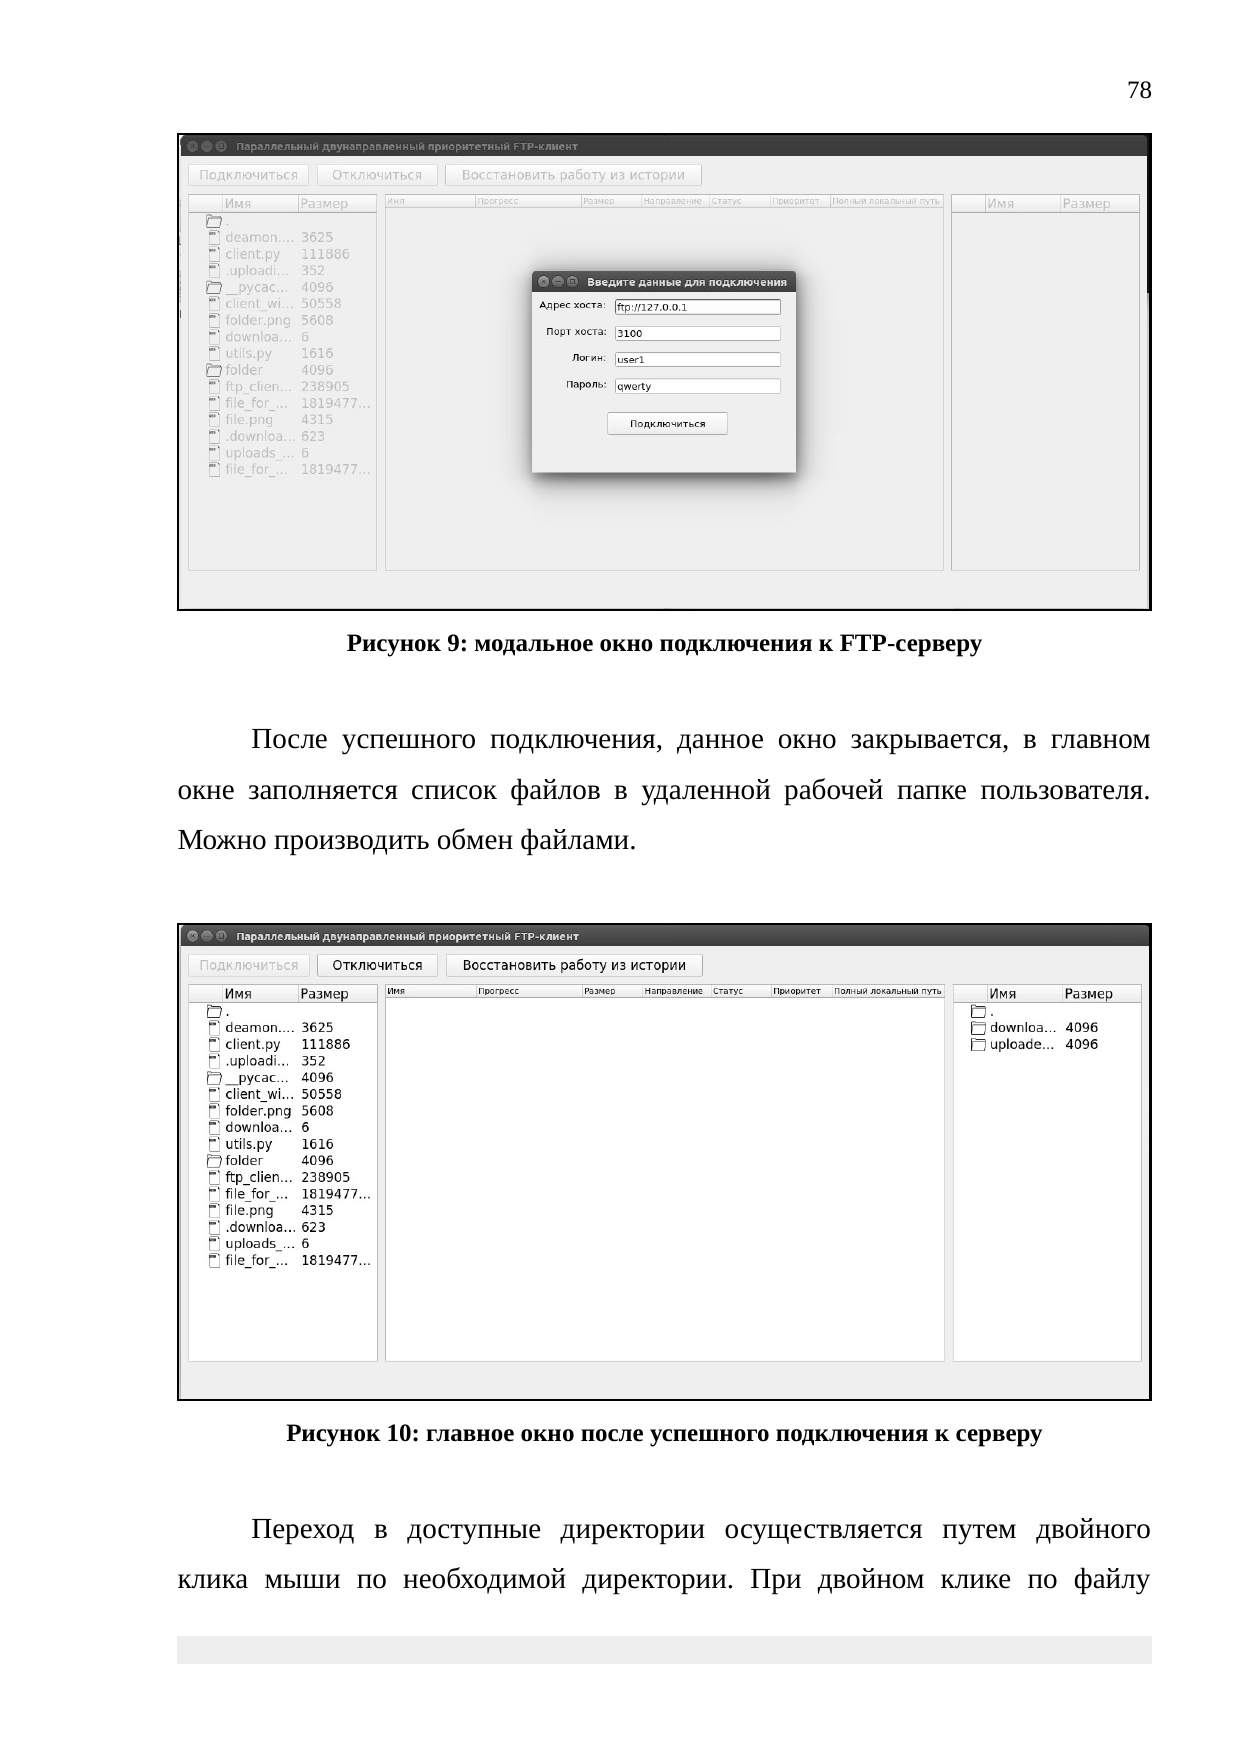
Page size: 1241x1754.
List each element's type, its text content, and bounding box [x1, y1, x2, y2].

text Переход в доступные директории осуществляется путем двойного клика мыши по необходимой директории. При двойном клике по файлу [177, 1511, 1152, 1595]
text Рисунок 10: главное окно после успешного подключения к серверу [177, 1418, 1152, 1446]
text После успешного подключения, данное окно закрывается, в главном окне заполняется список файлов в удаленной рабочей папке пользователя. Можно производить обмен файлами. [177, 722, 1152, 856]
text Рисунок 9: модальное окно подключения к FTP-серверу [177, 628, 1152, 657]
